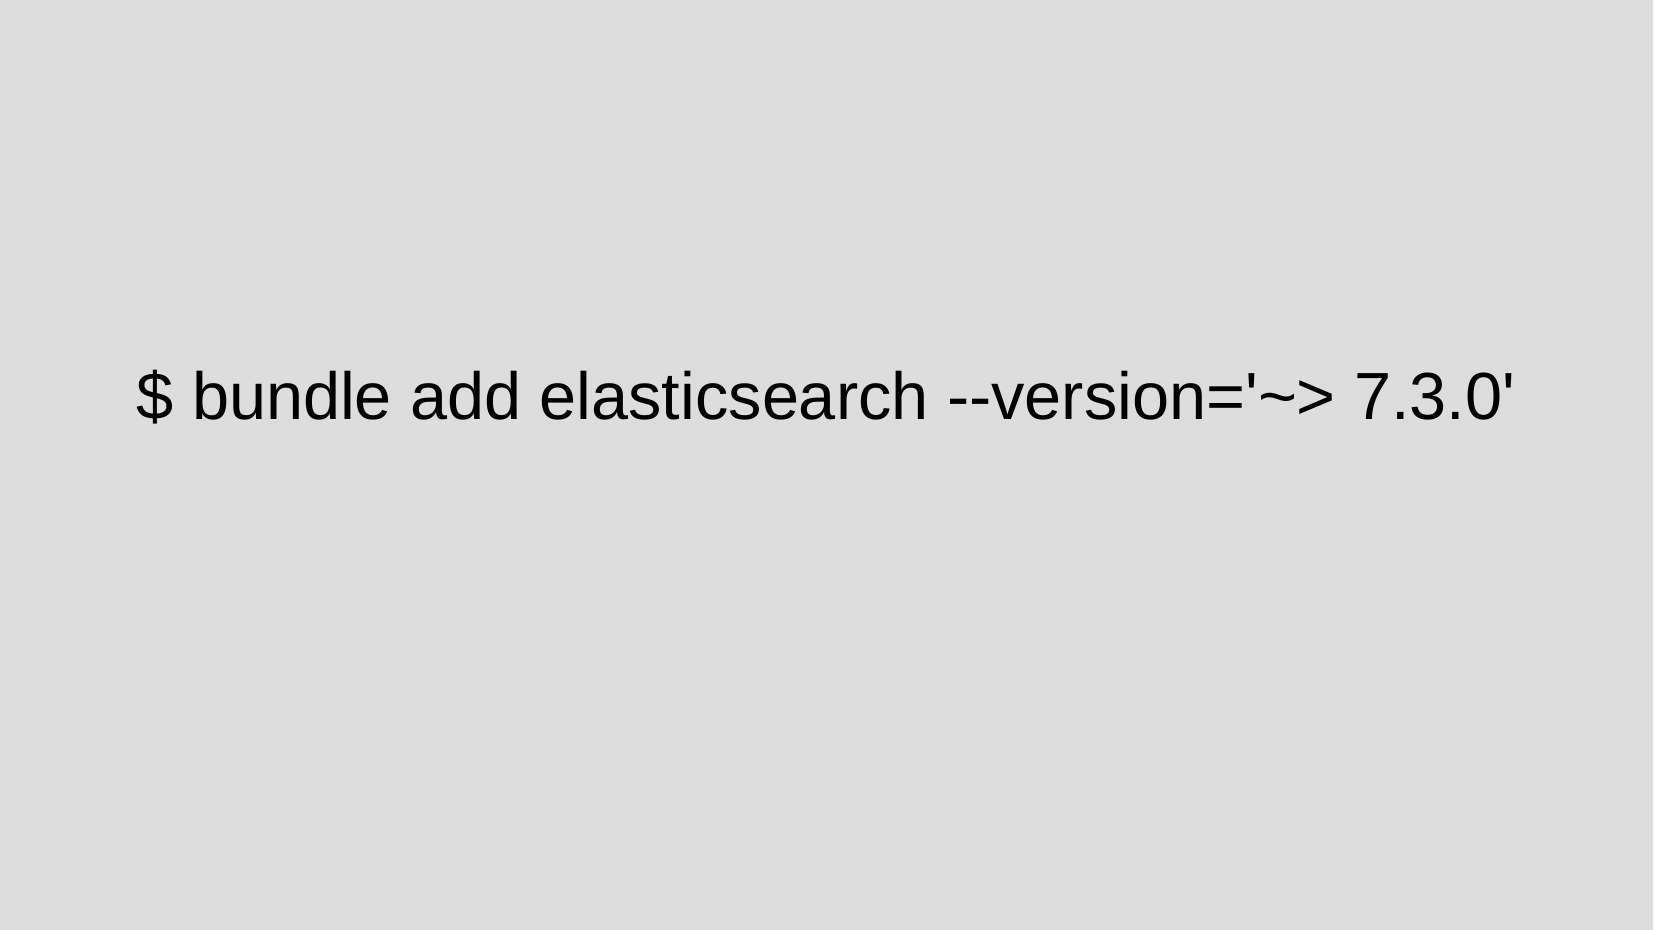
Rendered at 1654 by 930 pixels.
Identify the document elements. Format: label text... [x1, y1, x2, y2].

subtitle $ bundle add elasticsearch --version='~> 7.3.0' [82, 37, 1571, 757]
